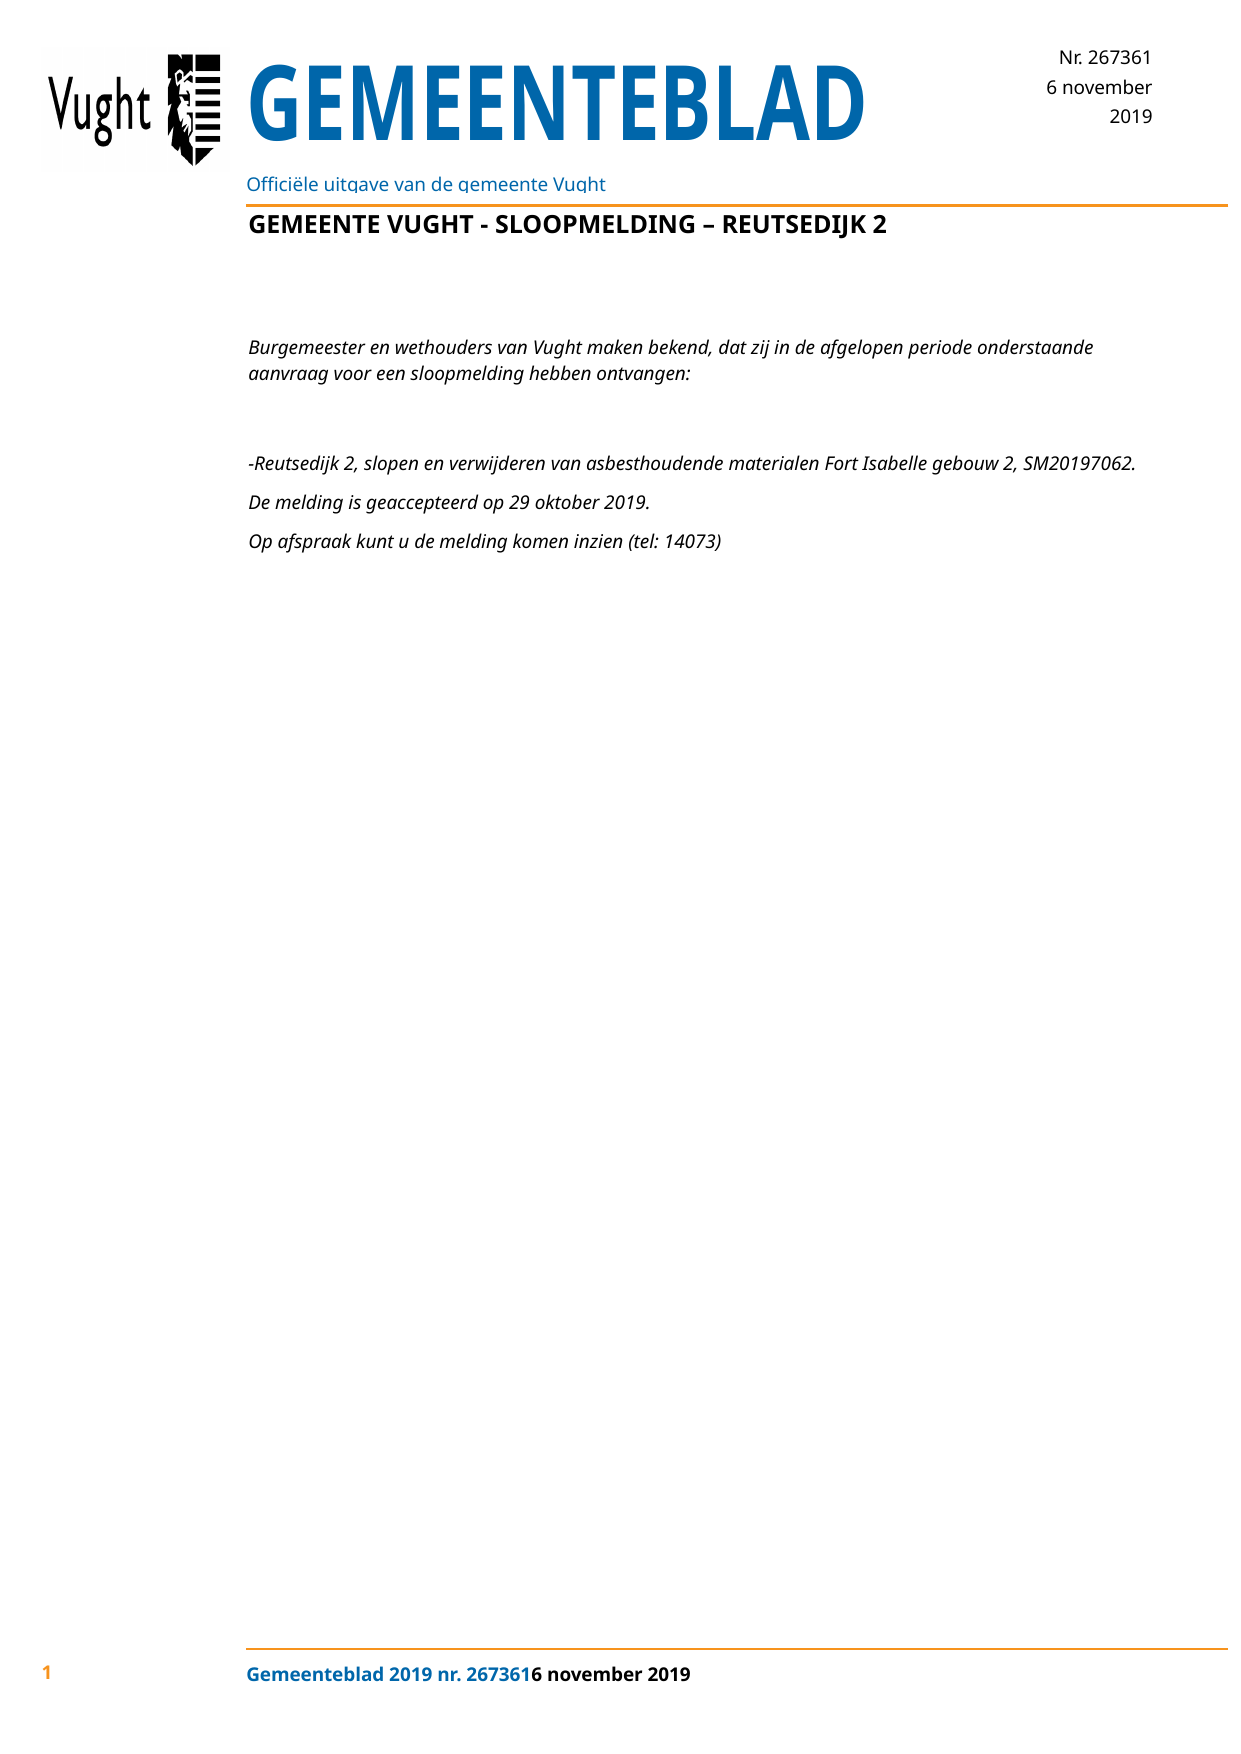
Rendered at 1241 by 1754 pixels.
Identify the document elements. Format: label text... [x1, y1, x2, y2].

text De melding is geaccepteerd op 29 oktober 2019. [248, 489, 1152, 515]
text GEMEENTE VUGHT - SLOOPMELDING – REUTSEDIJK 2 [248, 207, 1152, 241]
picture [41, 47, 231, 172]
text Op afspraak kunt u de melding komen inzien (tel: 14073) [248, 528, 1152, 554]
text -Reutsedijk 2, slopen en verwijderen van asbesthoudende materialen Fort Isabelle gebouw 2, SM20197062. [248, 450, 1152, 475]
text Burgemeester en wethouders van Vught maken bekend, dat zij in de afgelopen periode onderstaande aanvraag voor een sloopmelding hebben ontvangen: [248, 334, 1152, 386]
